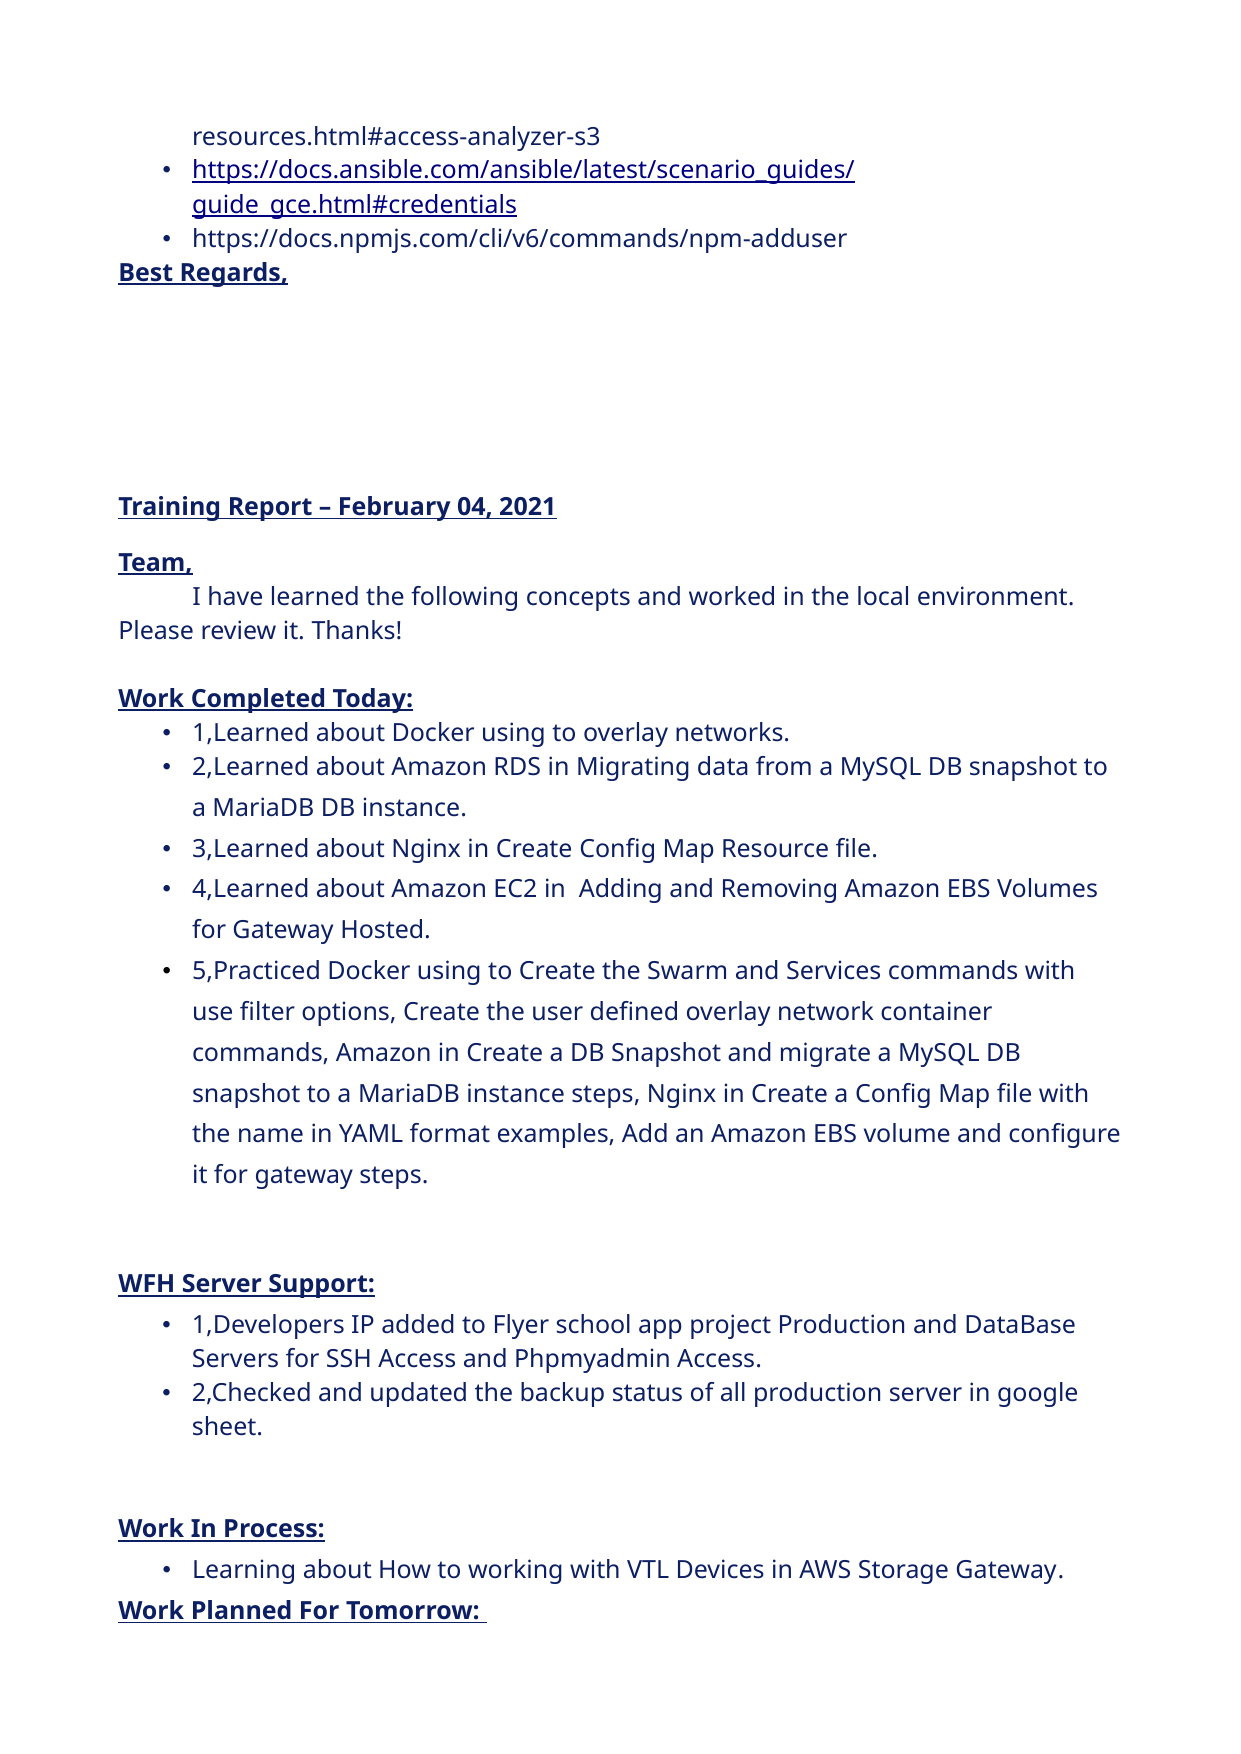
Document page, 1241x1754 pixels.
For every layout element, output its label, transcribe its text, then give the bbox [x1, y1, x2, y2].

text Work Completed Today: [118, 680, 1122, 714]
list 1,Learned about Docker using to overlay networks. [162, 714, 1122, 748]
text WFH Server Support: [118, 1266, 1122, 1300]
list 5,Practiced Docker using to Create the Swarm and Services commands with use filter options, Create the user defined overlay network container commands, Amazon in Create a DB Snapshot and migrate a MySQL DB snapshot to a MariaDB instance steps, Nginx in Create a Config Map file with the name in YAML format examples, Add an Amazon EBS volume and configure it for gateway steps. [162, 953, 1122, 1191]
subtitle 2,Checked and updated the backup status of all production server in google sheet. [162, 1375, 1122, 1443]
text Work In Process: [118, 1511, 1122, 1545]
list Learning about How to working with VTL Devices in AWS Storage Gateway. [162, 1552, 1122, 1586]
subtitle 1,Developers IP added to Flyer school app project Production and DataBase Servers for SSH Access and Phpmyadmin Access. [162, 1307, 1122, 1375]
text I have learned the following concepts and worked in the local environment. Please review it. Thanks! [118, 578, 1122, 646]
list resources.html#access-analyzer-s3 [162, 118, 1122, 152]
list 2,Learned about Amazon RDS in Migrating data from a MySQL DB snapshot to a MariaDB DB instance. [162, 748, 1122, 823]
text Training Report – February 04, 2021 [118, 489, 1122, 523]
text Best Regards, [118, 254, 1122, 288]
list https://docs.ansible.com/ansible/latest/scenario_guides/guide_gce.html#credentials [162, 152, 1122, 220]
list https://docs.npmjs.com/cli/v6/commands/npm-adduser [162, 220, 1122, 254]
text Work Planned For Tomorrow: [118, 1593, 1122, 1627]
list 3,Learned about Nginx in Create Config Map Resource file. [162, 830, 1122, 864]
list 4,Learned about Amazon EC2 in Adding and Removing Amazon EBS Volumes for Gateway Hosted. [162, 871, 1122, 946]
text Team, [118, 544, 1122, 578]
